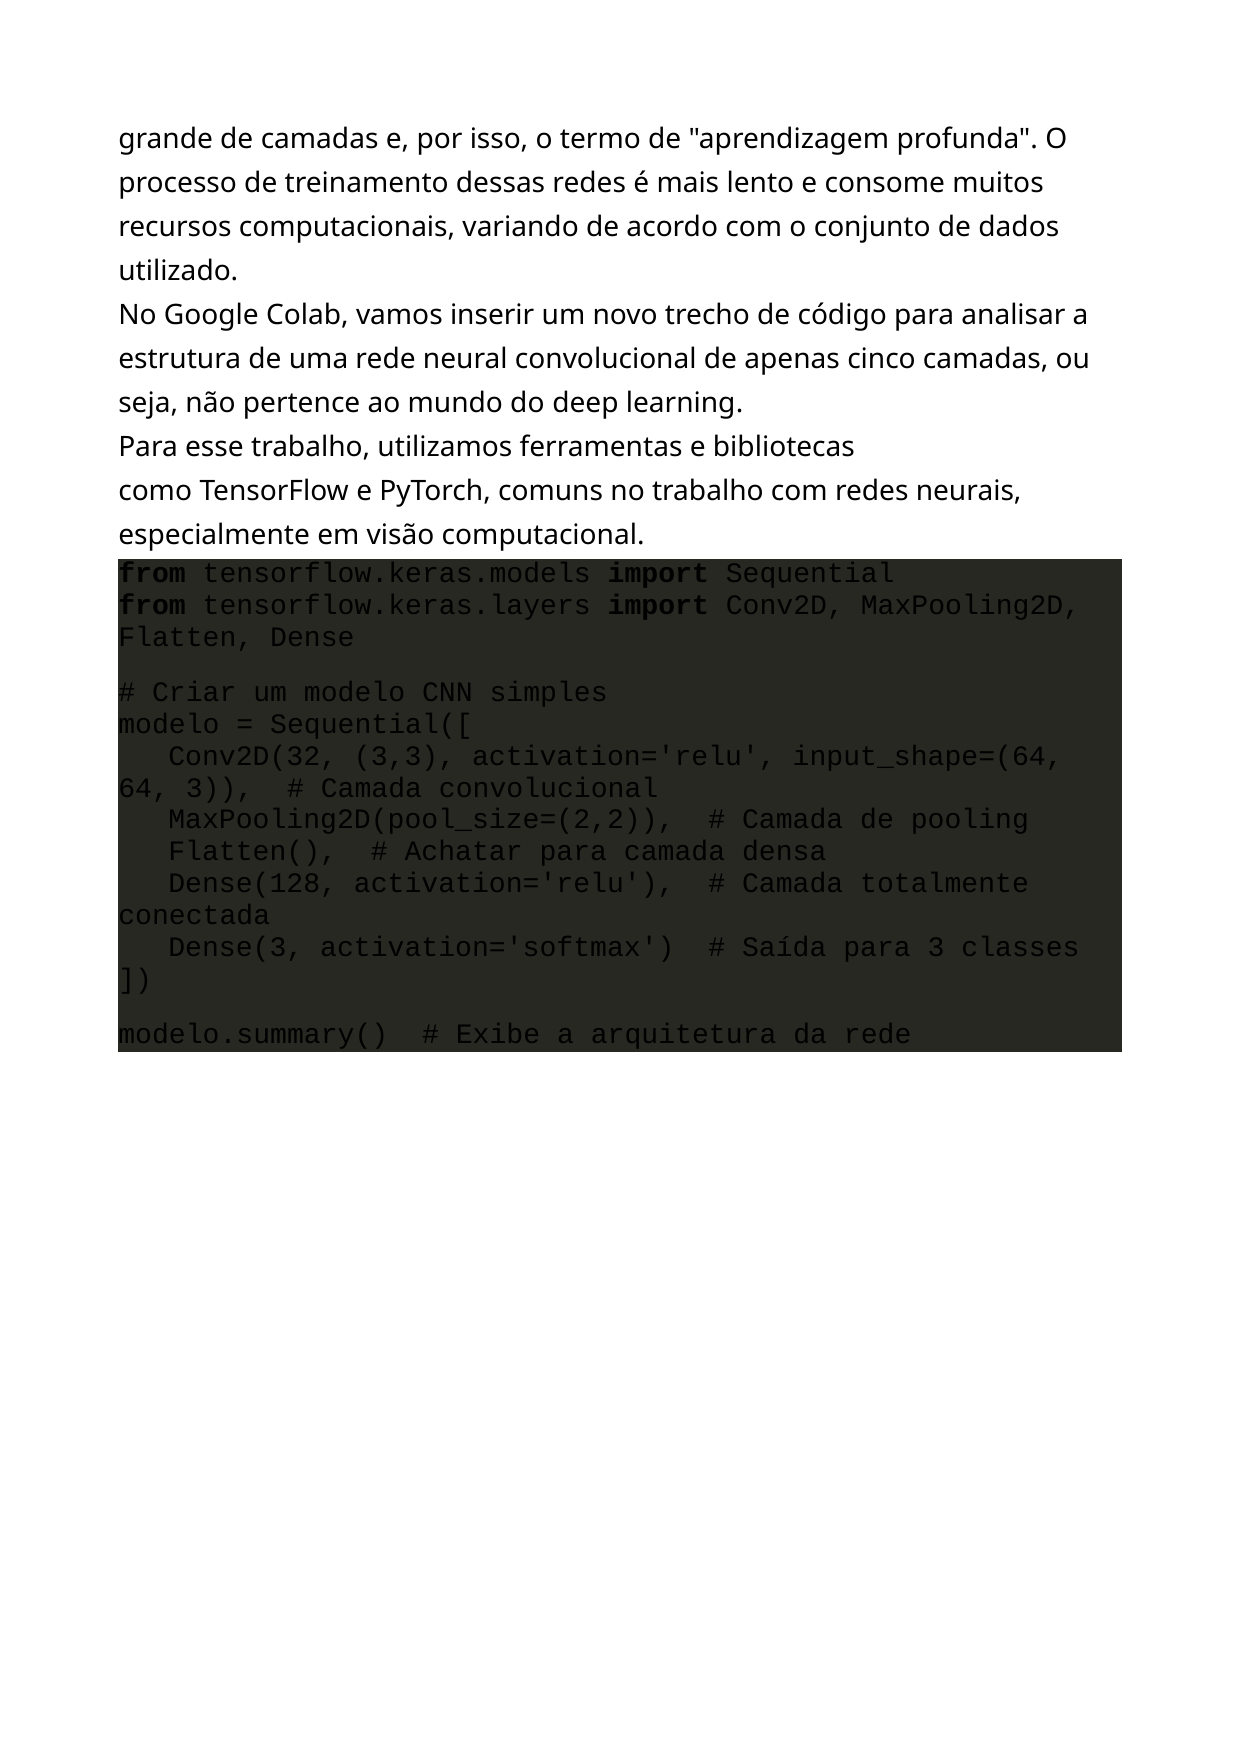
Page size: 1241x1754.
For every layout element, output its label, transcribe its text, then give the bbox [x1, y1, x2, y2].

text from tensorflow.keras.layers import Conv2D, MaxPooling2D, Flatten, Dense [118, 591, 1122, 654]
text modelo = Sequential([ [118, 710, 1122, 742]
text Conv2D(32, (3,3), activation='relu', input_shape=(64, 64, 3)), # Camada convolucional [118, 742, 1122, 806]
text modelo.summary() # Exibe a arquitetura da rede [118, 1020, 1122, 1052]
text Dense(128, activation='relu'), # Camada totalmente conectada [118, 869, 1122, 933]
text No Google Colab, vamos inserir um novo trecho de código para analisar a estrutura de uma rede neural convolucional de apenas cinco camadas, ou seja, não pertence ao mundo do deep learning. [118, 294, 1122, 421]
text MaxPooling2D(pool_size=(2,2)), # Camada de pooling [118, 806, 1122, 837]
text grande de camadas e, por isso, o termo de "aprendizagem profunda". O processo de treinamento dessas redes é mais lento e consome muitos recursos computacionais, variando de acordo com o conjunto de dados utilizado. [118, 118, 1122, 289]
text from tensorflow.keras.models import Sequential [118, 559, 1122, 591]
text Para esse trabalho, utilizamos ferramentas e bibliotecas como TensorFlow e PyTorch, comuns no trabalho com redes neurais, especialmente em visão computacional. [118, 427, 1122, 553]
text Flatten(), # Achatar para camada densa [118, 837, 1122, 869]
text # Criar um modelo CNN simples [118, 678, 1122, 710]
text ]) [118, 965, 1122, 997]
text Dense(3, activation='softmax') # Saída para 3 classes [118, 933, 1122, 965]
